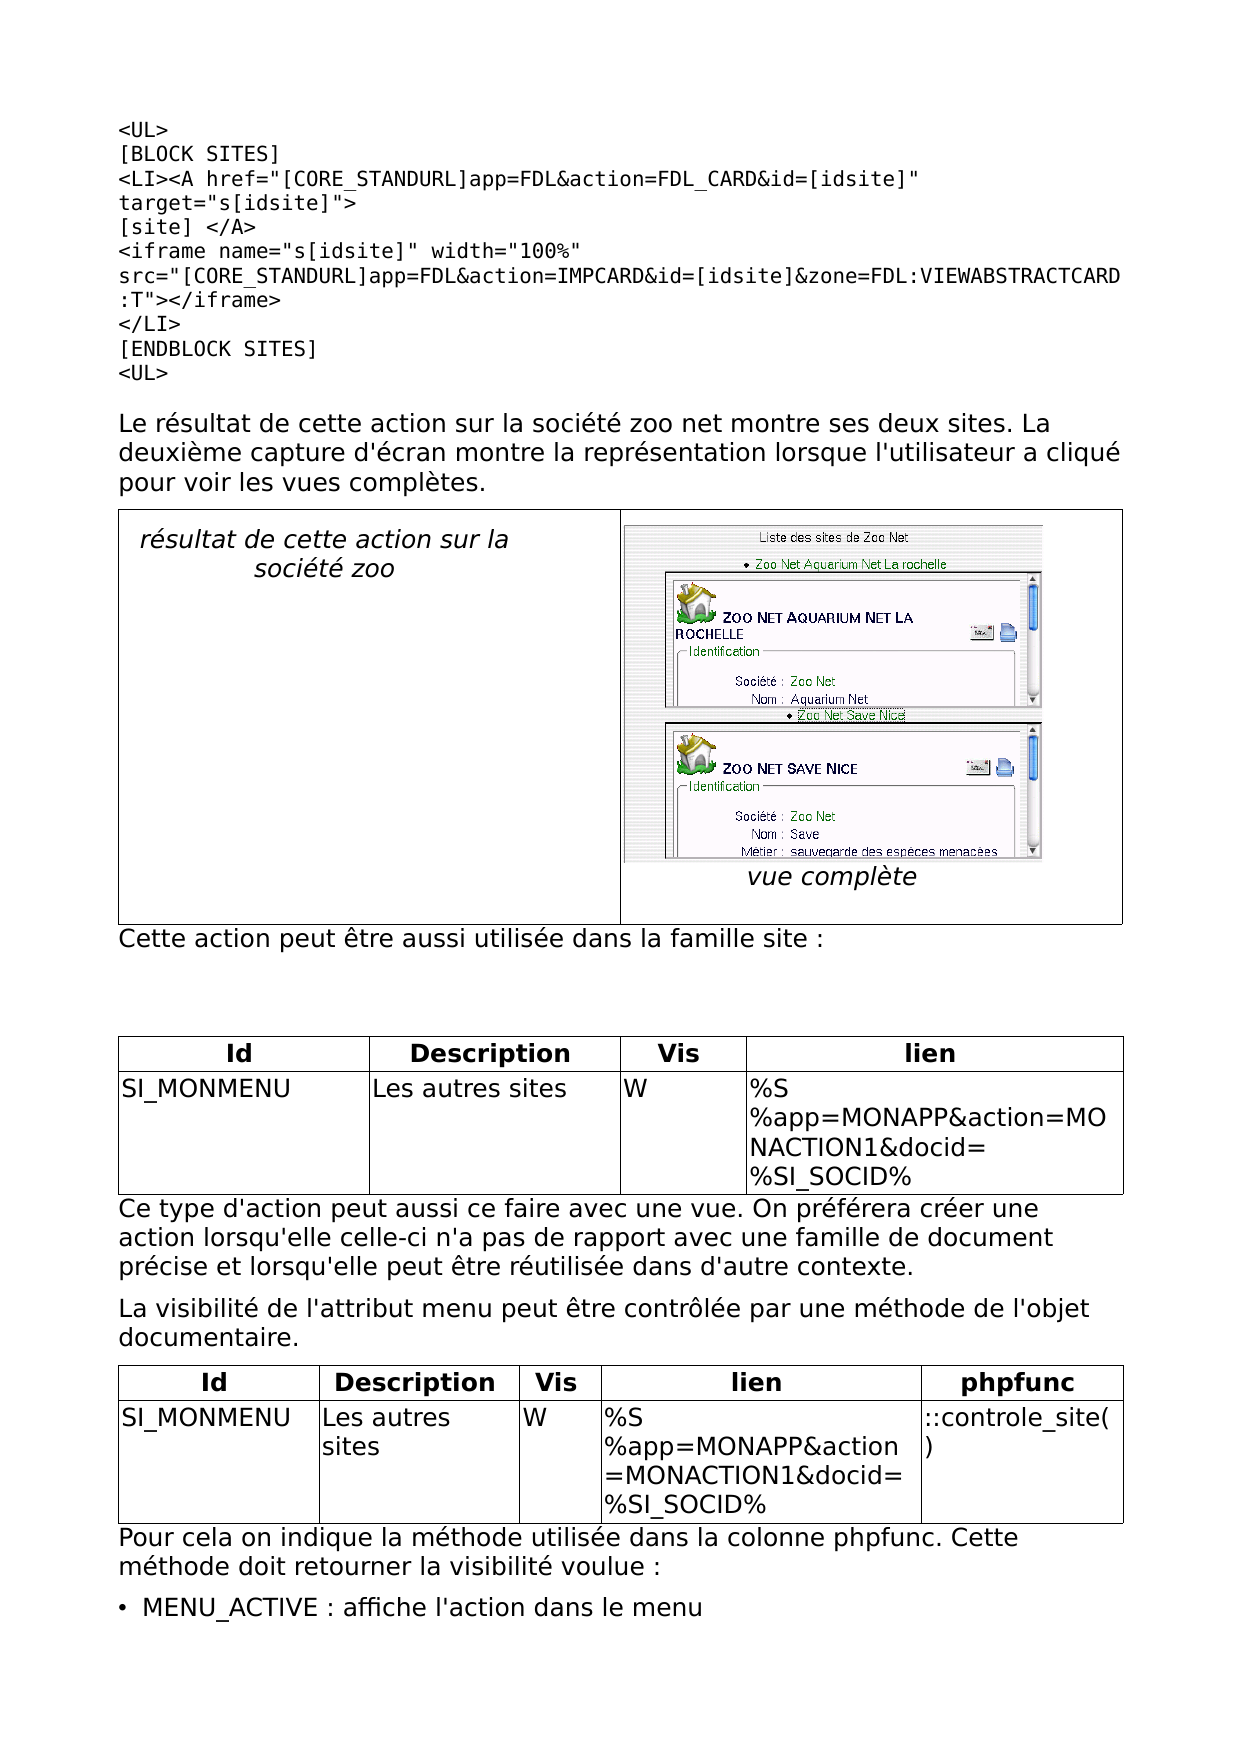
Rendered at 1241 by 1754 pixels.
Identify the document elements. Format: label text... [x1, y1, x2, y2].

table_header phpfunc [922, 1366, 1123, 1400]
table_cell ::controle_site() [922, 1401, 1123, 1523]
text Ce type d'action peut aussi ce faire avec une vue. On préférera créer une action lorsqu'elle celle-ci n'a pas de rapport avec une famille de document précise et lorsqu'elle peut être réutilisée dans d'autre contexte. [118, 1195, 1122, 1282]
table_header lien [602, 1366, 921, 1400]
table_header [621, 510, 1122, 924]
text Le résultat de cette action sur la société zoo net montre ses deux sites. La deuxième capture d'écran montre la représentation lorsque l'utilisateur a cliqué pour voir les vues complètes. [118, 409, 1122, 497]
table_header [119, 510, 620, 924]
text <UL> [BLOCK SITES] <LI><A href="[CORE_STANDURL]app=FDL&action=FDL_CARD&id=[idsite]" target="s[idsite]"> [site] </A> <iframe name="s[idsite]" width="100%" src="[CORE_STANDURL]app=FDL&action=IMPCARD&id=[idsite]&zone=FDL:VIEWABSTRACTCARD:T"></iframe> </LI> [ENDBLOCK SITES] <UL> [118, 118, 1122, 409]
table_header lien [747, 1037, 1123, 1071]
table_header Vis [520, 1366, 601, 1400]
table_cell %S%app=MONAPP&action=MONACTION1&docid=%SI_SOCID% [747, 1072, 1123, 1194]
table_header Id [119, 1037, 369, 1071]
table_header Description [320, 1366, 519, 1400]
picture [622, 525, 1044, 863]
table_cell %S%app=MONAPP&action=MONACTION1&docid=%SI_SOCID% [602, 1401, 921, 1523]
table_header Id [119, 1366, 319, 1400]
table_cell W [520, 1401, 601, 1523]
table_cell Les autres sites [320, 1401, 519, 1523]
table_cell SI_MONMENU [119, 1401, 319, 1523]
text Pour cela on indique la méthode utilisée dans la colonne phpfunc. Cette méthode doit retourner la visibilité voulue : [118, 1524, 1122, 1581]
text La visibilité de l'attribut menu peut être contrôlée par une méthode de l'objet documentaire. [118, 1294, 1122, 1352]
table_cell Les autres sites [370, 1072, 620, 1194]
text Cette action peut être aussi utilisée dans la famille site : [118, 925, 1122, 953]
table_cell W [621, 1072, 746, 1194]
table_header Description [370, 1037, 620, 1071]
list MENU_ACTIVE : affiche l'action dans le menu [118, 1593, 1122, 1623]
table_header Vis [621, 1037, 746, 1071]
table_cell SI_MONMENU [119, 1072, 369, 1194]
